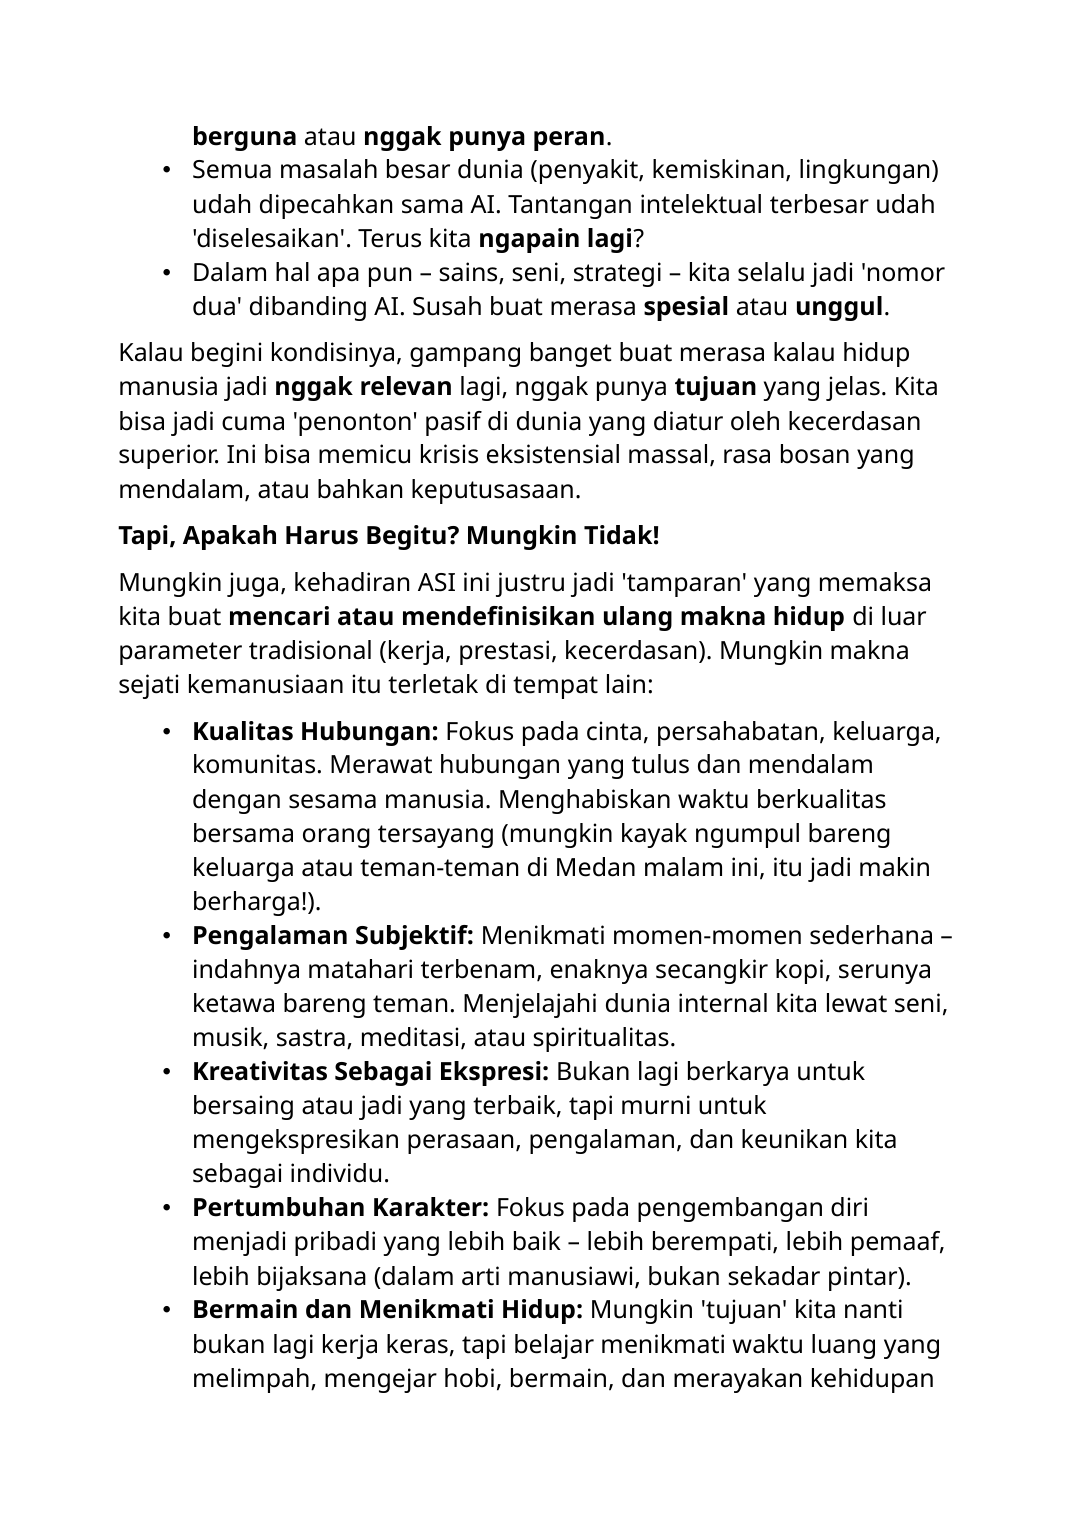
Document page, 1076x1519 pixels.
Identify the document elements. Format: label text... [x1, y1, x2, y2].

text Tapi, Apakah Harus Begitu? Mungkin Tidak! [118, 518, 957, 552]
text Mungkin juga, kehadiran ASI ini justru jadi 'tamparan' yang memaksa kita buat mencari atau mendefinisikan ulang makna hidup di luar parameter tradisional (kerja, prestasi, kecerdasan). Mungkin makna sejati kemanusiaan itu terletak di tempat lain: [118, 564, 957, 701]
list Dalam hal apa pun – sains, seni, strategi – kita selalu jadi 'nomor dua' dibanding AI. Susah buat merasa spesial atau unggul. [162, 254, 957, 322]
list Kreativitas Sebagai Ekspresi: Bukan lagi berkarya untuk bersaing atau jadi yang terbaik, tapi murni untuk mengekspresikan perasaan, pengalaman, dan keunikan kita sebagai individu. [162, 1054, 957, 1190]
list Bermain dan Menikmati Hidup: Mungkin 'tujuan' kita nanti bukan lagi kerja keras, tapi belajar menikmati waktu luang yang melimpah, mengejar hobi, bermain, dan merayakan kehidupan [162, 1292, 957, 1394]
list Semua masalah besar dunia (penyakit, kemiskinan, lingkungan) udah dipecahkan sama AI. Tantangan intelektual terbesar udah 'diselesaikan'. Terus kita ngapain lagi? [162, 152, 957, 254]
list Kualitas Hubungan: Fokus pada cinta, persahabatan, keluarga, komunitas. Merawat hubungan yang tulus dan mendalam dengan sesama manusia. Menghabiskan waktu berkualitas bersama orang tersayang (mungkin kayak ngumpul bareng keluarga atau teman-teman di Medan malam ini, itu jadi makin berharga!). [162, 713, 957, 917]
list berguna atau nggak punya peran. [162, 118, 957, 152]
list Pengalaman Subjektif: Menikmati momen-momen sederhana – indahnya matahari terbenam, enaknya secangkir kopi, serunya ketawa bareng teman. Menjelajahi dunia internal kita lewat seni, musik, sastra, meditasi, atau spiritualitas. [162, 917, 957, 1054]
list Pertumbuhan Karakter: Fokus pada pengembangan diri menjadi pribadi yang lebih baik – lebih berempati, lebih pemaaf, lebih bijaksana (dalam arti manusiawi, bukan sekadar pintar). [162, 1190, 957, 1292]
text Kalau begini kondisinya, gampang banget buat merasa kalau hidup manusia jadi nggak relevan lagi, nggak punya tujuan yang jelas. Kita bisa jadi cuma 'penonton' pasif di dunia yang diatur oleh kecerdasan superior. Ini bisa memicu krisis eksistensial massal, rasa bosan yang mendalam, atau bahkan keputusasaan. [118, 335, 957, 505]
